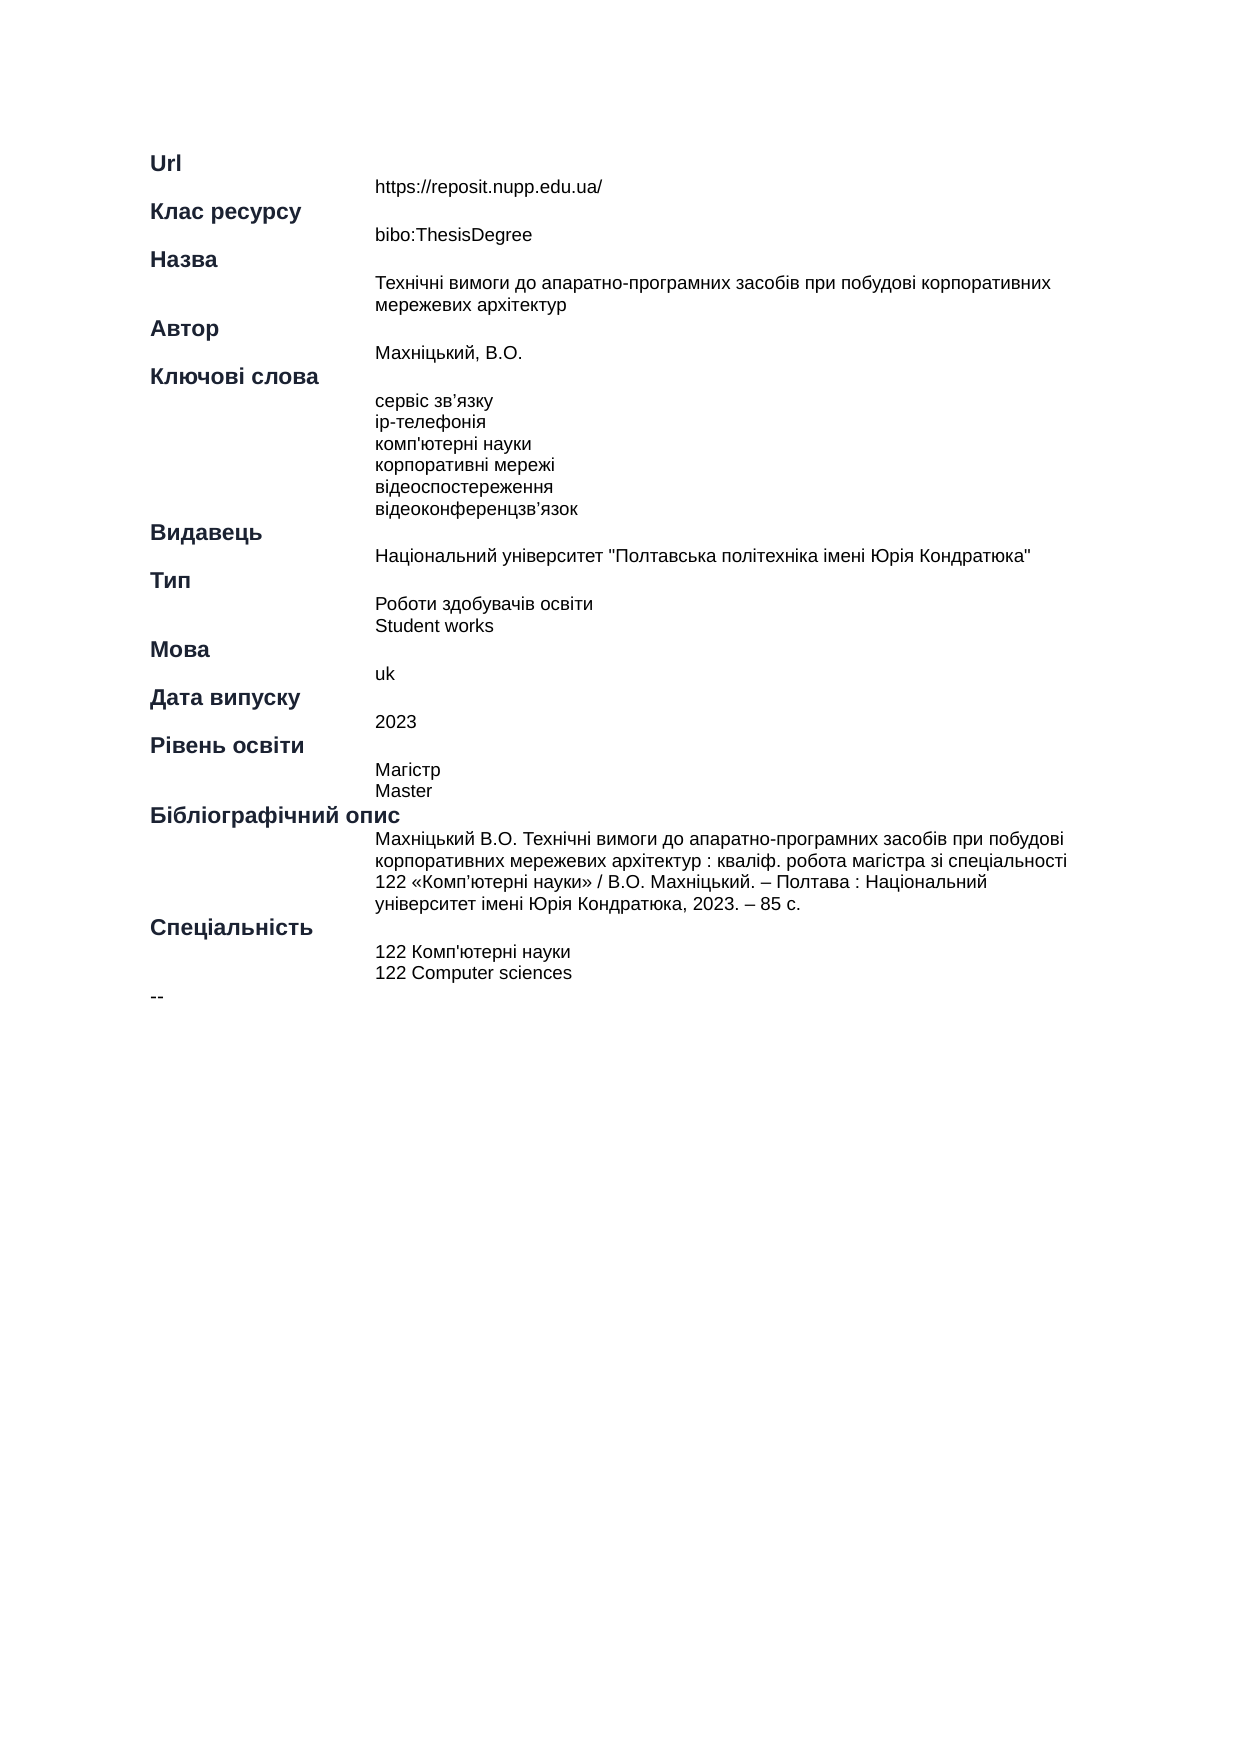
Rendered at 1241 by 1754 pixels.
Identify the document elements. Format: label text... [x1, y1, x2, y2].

text Мова [150, 636, 1090, 663]
text відеоспостереження [375, 476, 1090, 497]
text Бібліографічний опис [150, 802, 1090, 828]
text Клас ресурсу [150, 198, 1090, 224]
text Назва [150, 246, 1090, 272]
text https://reposit.nupp.edu.ua/ [375, 176, 1090, 198]
text Url [150, 150, 1090, 176]
text сервіс зв’язку [375, 389, 1090, 411]
text Махніцький В.О. Технічні вимоги до апаратно-програмних засобів при побудові корпоративних мережевих архітектур : кваліф. робота магістра зі спеціальності 122 «Комп’ютерні науки» / В.О. Махніцький. – Полтава : Національний університет імені Юрія Кондратюка, 2023. – 85 с. [375, 828, 1090, 914]
text ip-телефонія [375, 411, 1090, 433]
text корпоративні мережі [375, 454, 1090, 476]
text -- [150, 984, 1090, 1008]
text Автор [150, 315, 1090, 342]
text Видавець [150, 519, 1090, 545]
text 122 Комп'ютерні науки [375, 941, 1090, 962]
text Master [375, 780, 1090, 802]
text Технічні вимоги до апаратно-програмних засобів при побудові корпоративних мережевих архітектур [375, 272, 1090, 315]
text bibo:ThesisDegree [375, 224, 1090, 246]
text Student works [375, 615, 1090, 636]
text Національний університет "Полтавська політехніка імені Юрія Кондратюка" [375, 545, 1090, 567]
text відеоконференцзв’язок [375, 497, 1090, 519]
text uk [375, 663, 1090, 684]
text 122 Computer sciences [375, 962, 1090, 984]
text Спеціальність [150, 914, 1090, 941]
text комп'ютерні науки [375, 433, 1090, 454]
text Махніцький, В.О. [375, 342, 1090, 363]
text Магістр [375, 758, 1090, 780]
text Рівень освіти [150, 732, 1090, 758]
text Дата випуску [150, 684, 1090, 711]
text Тип [150, 567, 1090, 593]
text Роботи здобувачів освіти [375, 593, 1090, 615]
text Ключові слова [150, 363, 1090, 389]
text 2023 [375, 711, 1090, 732]
